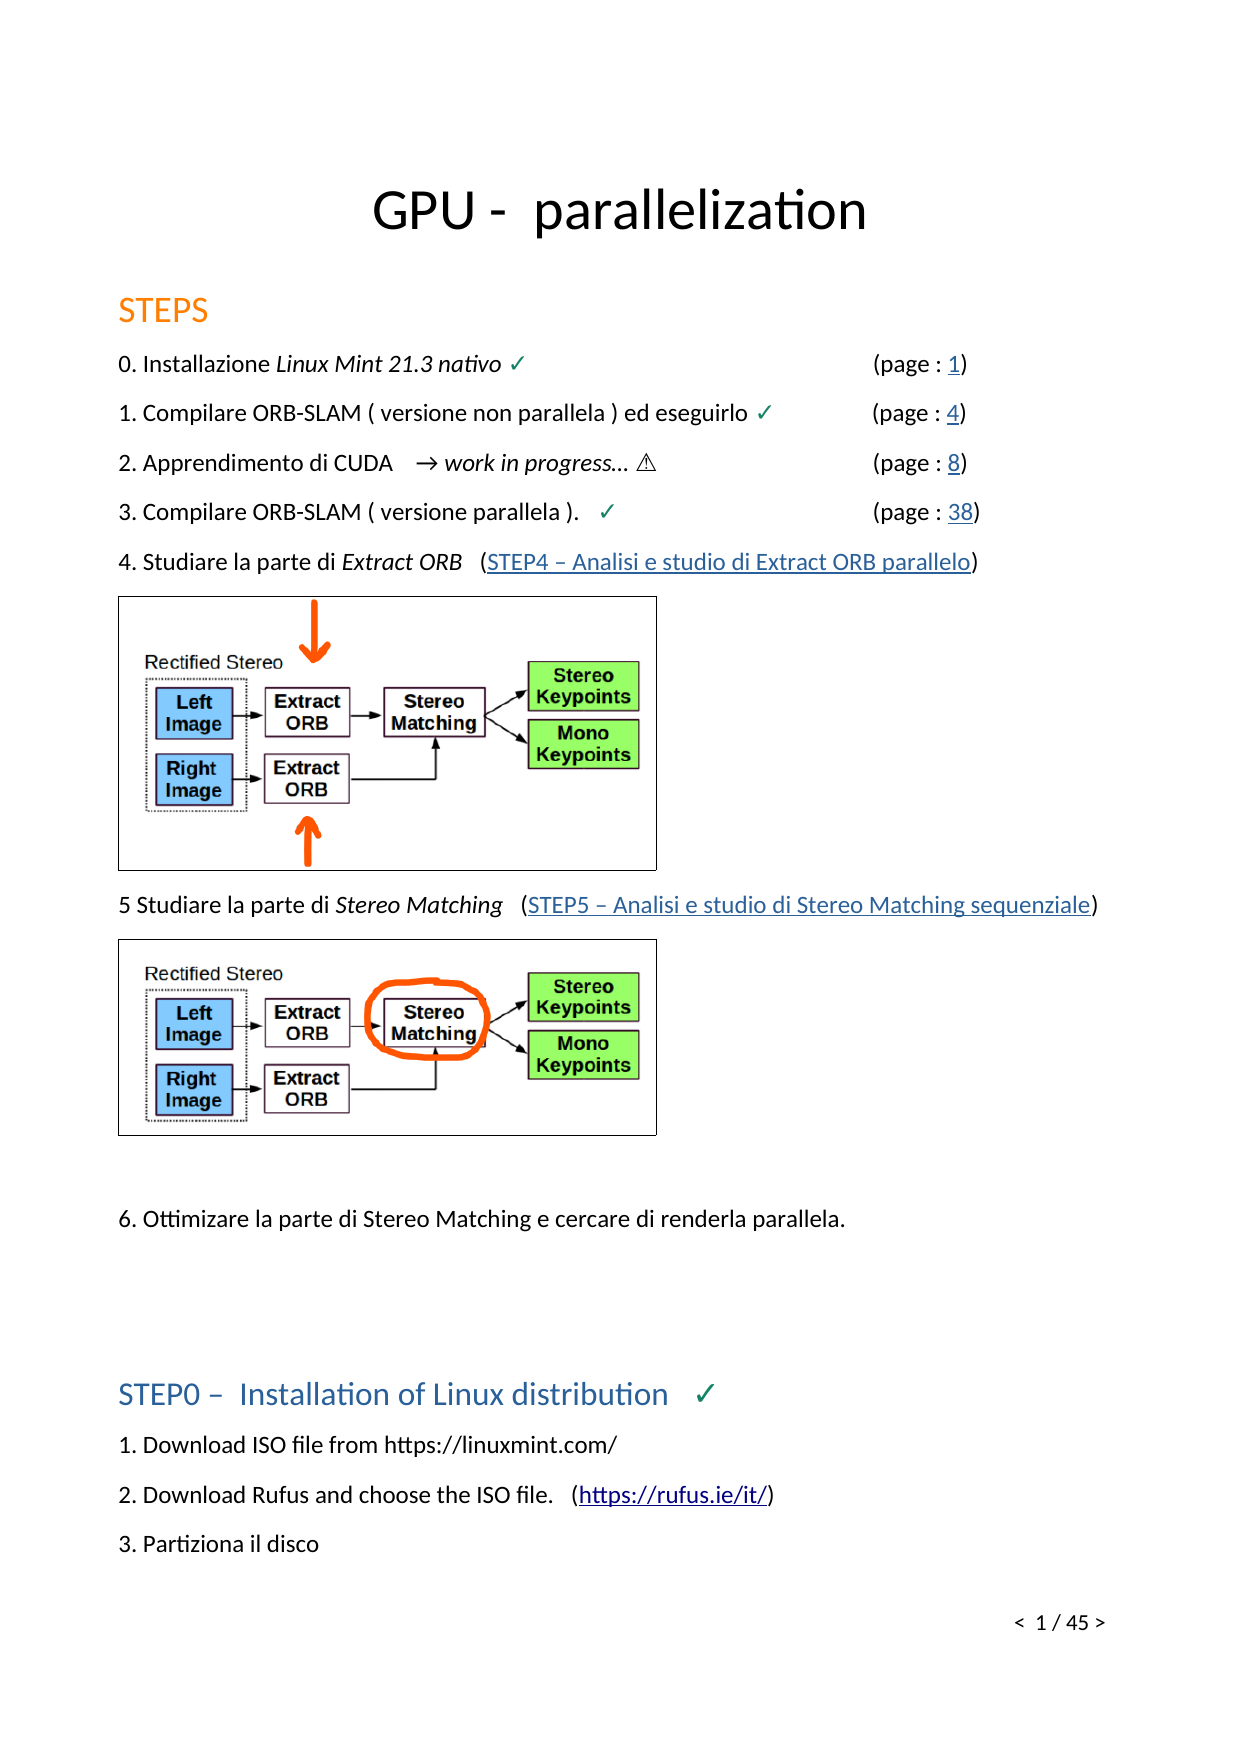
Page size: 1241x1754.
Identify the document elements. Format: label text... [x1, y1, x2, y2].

picture [121, 598, 654, 867]
subtitle STEP0 – Installation of Linux distribution ✓ [118, 1373, 1122, 1414]
text 6. Ottimizare la parte di Stereo Matching e cercare di renderla parallela. [118, 1203, 1122, 1234]
text 3. Partiziona il disco [118, 1528, 1122, 1559]
subtitle STEPS [118, 286, 1122, 332]
text 0. Installazione Linux Mint 21.3 nativo ✓ (page : 1) [118, 348, 1122, 378]
text 5 Studiare la parte di Stereo Matching (STEP5 – Analisi e studio di Stereo Matching sequenziale) [118, 889, 1122, 919]
text 1. Download ISO file from https://linuxmint.com/ [118, 1429, 1122, 1460]
text 1. Compilare ORB-SLAM ( versione non parallela ) ed eseguirlo ✓ (page : 4) [118, 397, 1122, 428]
picture [121, 941, 654, 1132]
title GPU - parallelization [118, 173, 1122, 244]
text 2. Apprendimento di CUDA → work in progress… ⚠ (page : 8) [118, 447, 1122, 477]
text 4. Studiare la parte di Extract ORB (STEP4 – Analisi e studio di Extract ORB parallelo) [118, 546, 1122, 577]
text 3. Compilare ORB-SLAM ( versione parallela ). ✓ (page : 37) [118, 496, 1122, 527]
text 2. Download Rufus and choose the ISO file. (https://rufus.ie/it/) [118, 1479, 1122, 1509]
